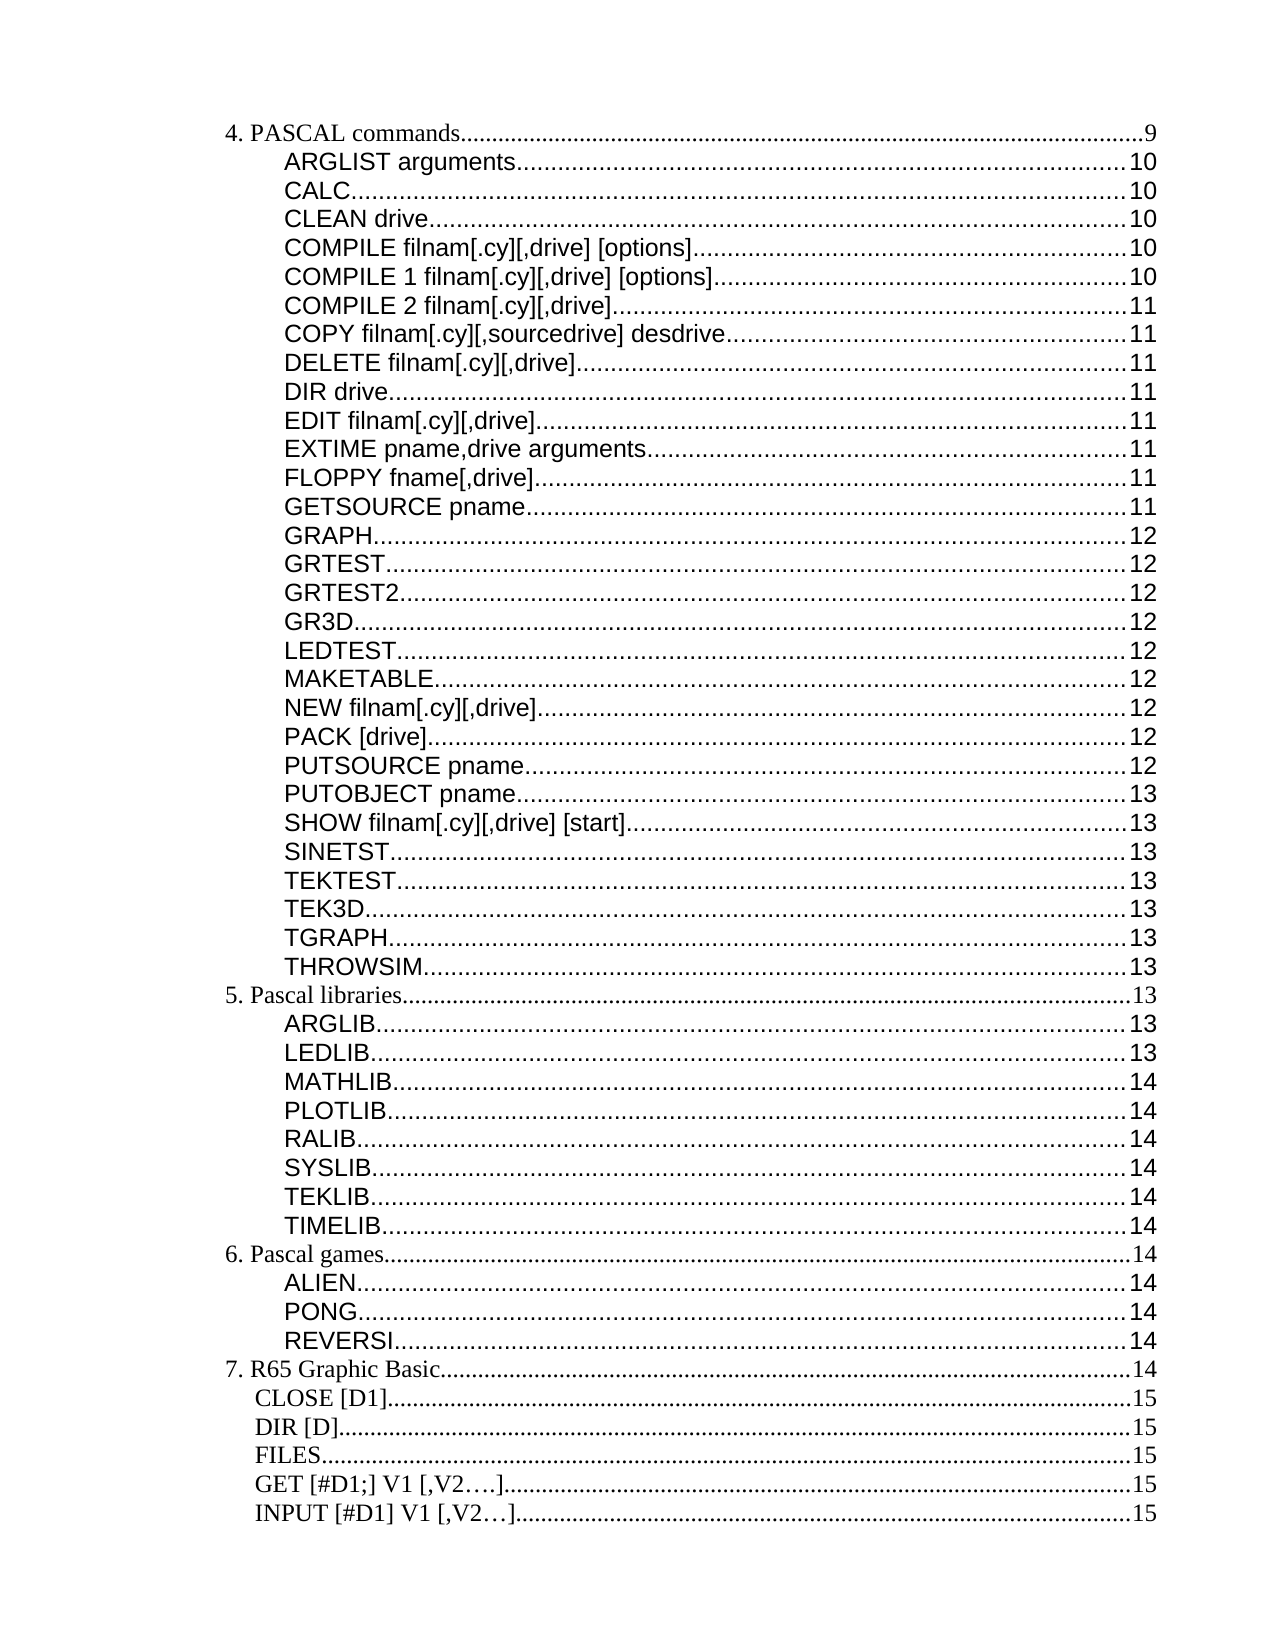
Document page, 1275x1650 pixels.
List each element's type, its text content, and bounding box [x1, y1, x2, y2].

text CLOSE [D1] 15 [254, 1383, 1157, 1412]
text EDIT filnam[.cy][,drive] 11 [284, 406, 1157, 434]
text RALIB 14 [284, 1124, 1157, 1153]
text 7. R65 Graphic Basic 14 [225, 1354, 1157, 1383]
text 6. Pascal games 14 [225, 1239, 1157, 1268]
text GRAPH 12 [284, 521, 1157, 549]
text DIR drive 11 [284, 377, 1157, 406]
text DELETE filnam[.cy][,drive] 11 [284, 348, 1157, 377]
text TGRAPH 13 [284, 923, 1157, 952]
text NEW filnam[.cy][,drive] 12 [284, 693, 1157, 722]
text REVERSI 14 [284, 1326, 1157, 1354]
text GR3D 12 [284, 607, 1157, 636]
text COMPILE 1 filnam[.cy][,drive] [options] 10 [284, 262, 1157, 291]
text PONG 14 [284, 1297, 1157, 1326]
text DIR [D] 15 [254, 1412, 1157, 1441]
text FLOPPY fname[,drive] 11 [284, 463, 1157, 492]
text 4. PASCAL commands 9 [225, 118, 1157, 147]
text ARGLIB 13 [284, 1009, 1157, 1038]
text CALC 10 [284, 176, 1157, 204]
text COMPILE 2 filnam[.cy][,drive] 11 [284, 291, 1157, 319]
text LEDLIB 13 [284, 1038, 1157, 1067]
text INPUT [#D1] V1 [,V2…] 15 [254, 1498, 1157, 1527]
text TEKTEST 13 [284, 866, 1157, 894]
text GETSOURCE pname 11 [284, 492, 1157, 521]
text TEKLIB 14 [284, 1182, 1157, 1211]
text MATHLIB 14 [284, 1067, 1157, 1096]
text GRTEST 12 [284, 549, 1157, 578]
text SHOW filnam[.cy][,drive] [start] 13 [284, 808, 1157, 837]
text EXTIME pname,drive arguments 11 [284, 434, 1157, 463]
text TEK3D 13 [284, 894, 1157, 923]
text GRTEST2 12 [284, 578, 1157, 607]
text PACK [drive] 12 [284, 722, 1157, 751]
text LEDTEST 12 [284, 636, 1157, 664]
text COMPILE filnam[.cy][,drive] [options] 10 [284, 233, 1157, 262]
text FILES 15 [254, 1441, 1157, 1469]
text SYSLIB 14 [284, 1153, 1157, 1182]
text SINETST 13 [284, 837, 1157, 866]
text THROWSIM 13 [284, 952, 1157, 981]
text 5. Pascal libraries 13 [225, 981, 1157, 1009]
text ARGLIST arguments 10 [284, 147, 1157, 176]
text PUTSOURCE pname 12 [284, 751, 1157, 779]
text GET [#D1;] V1 [,V2….] 15 [254, 1469, 1157, 1498]
text PLOTLIB 14 [284, 1096, 1157, 1124]
text ALIEN 14 [284, 1268, 1157, 1297]
text PUTOBJECT pname 13 [284, 779, 1157, 808]
text COPY filnam[.cy][,sourcedrive] desdrive 11 [284, 319, 1157, 348]
text TIMELIB 14 [284, 1211, 1157, 1239]
text MAKETABLE 12 [284, 664, 1157, 693]
text CLEAN drive 10 [284, 204, 1157, 233]
